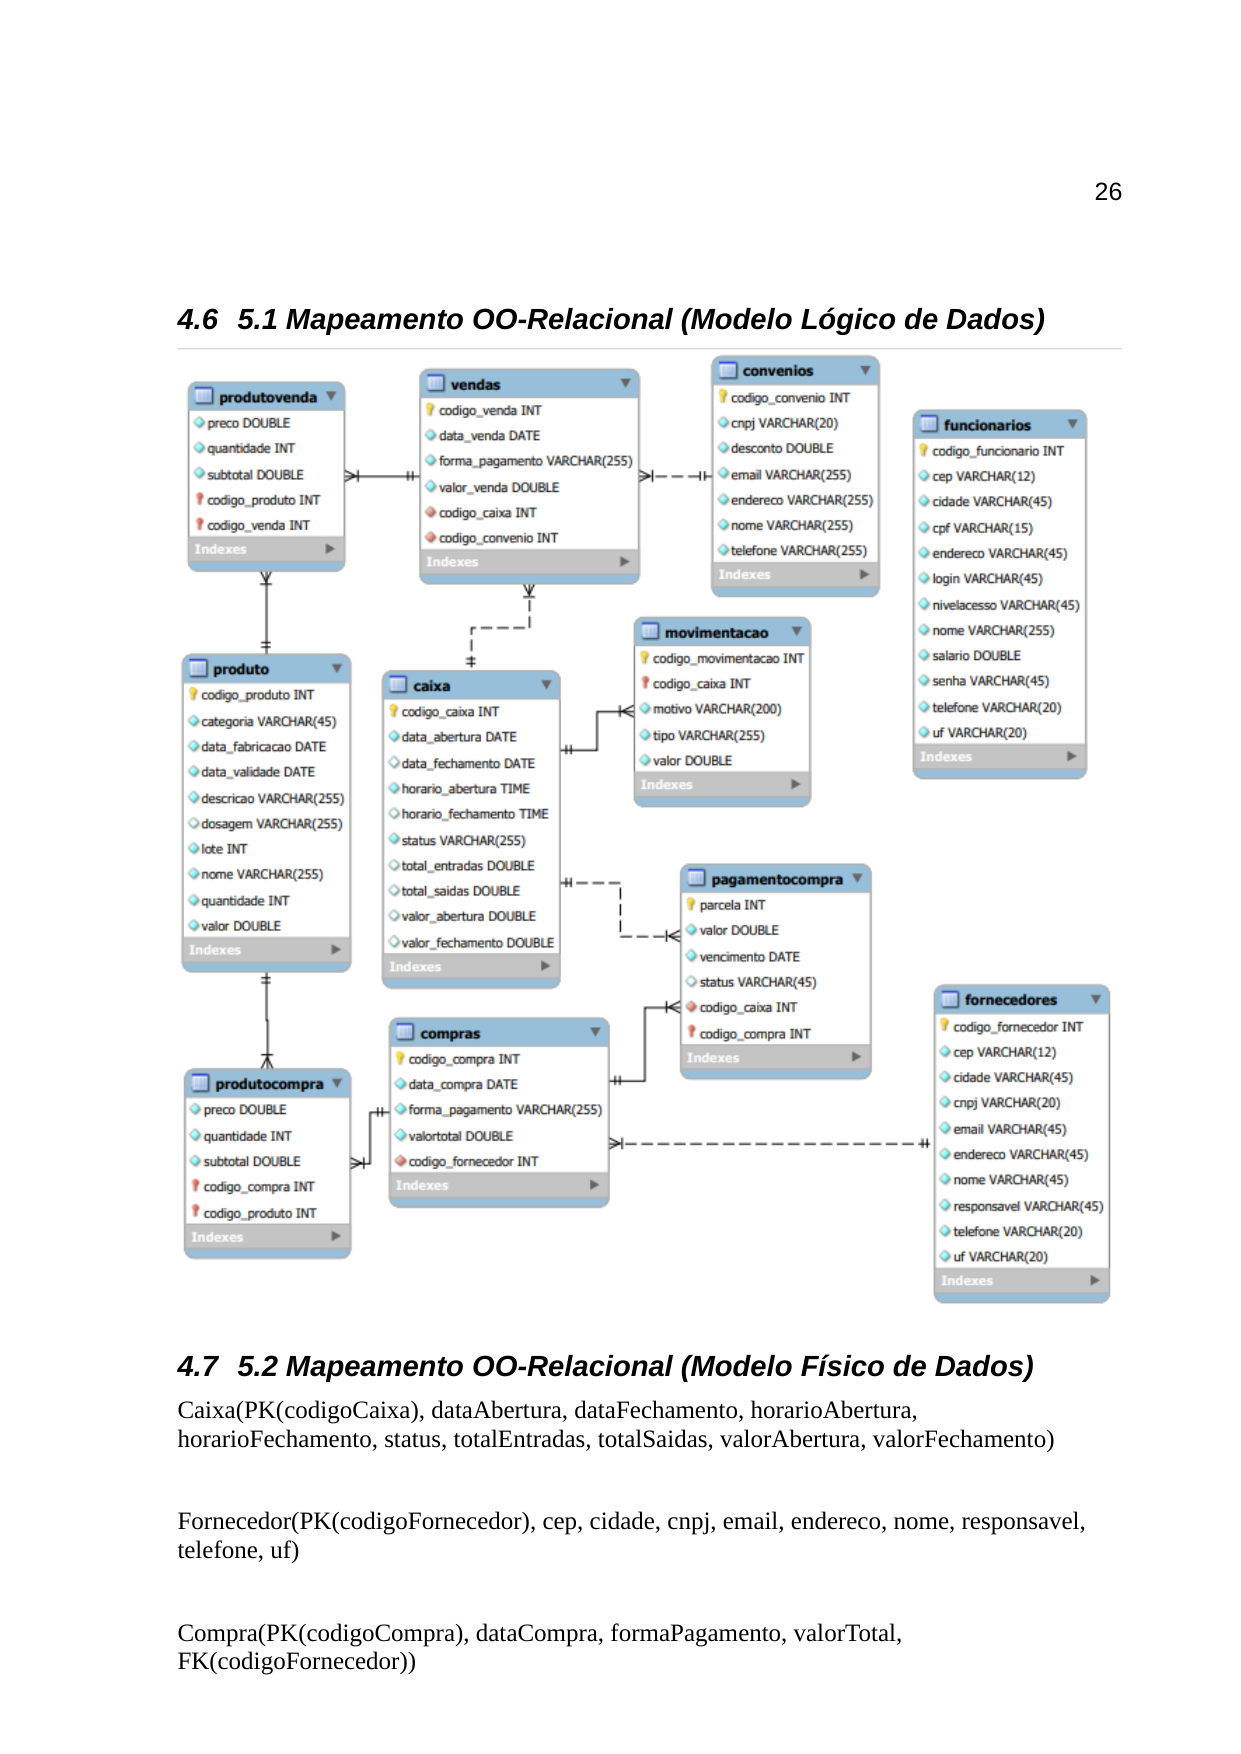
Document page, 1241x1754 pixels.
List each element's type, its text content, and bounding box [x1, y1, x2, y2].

subtitle 5.1 Mapeamento OO-Relacional (Modelo Lógico de Dados) [177, 302, 1122, 336]
subtitle 5.2 Mapeamento OO-Relacional (Modelo Físico de Dados) [177, 1349, 1122, 1383]
text Caixa(PK(codigoCaixa), dataAbertura, dataFechamento, horarioAbertura, horarioFechamento, status, totalEntradas, totalSaidas, valorAbertura, valorFechamento) [177, 1395, 1122, 1453]
text Fornecedor(PK(codigoFornecedor), cep, cidade, cnpj, email, endereco, nome, responsavel, telefone, uf) [177, 1506, 1122, 1564]
text Compra(PK(codigoCompra), dataCompra, formaPagamento, valorTotal, FK(codigoFornecedor)) [177, 1618, 1122, 1675]
